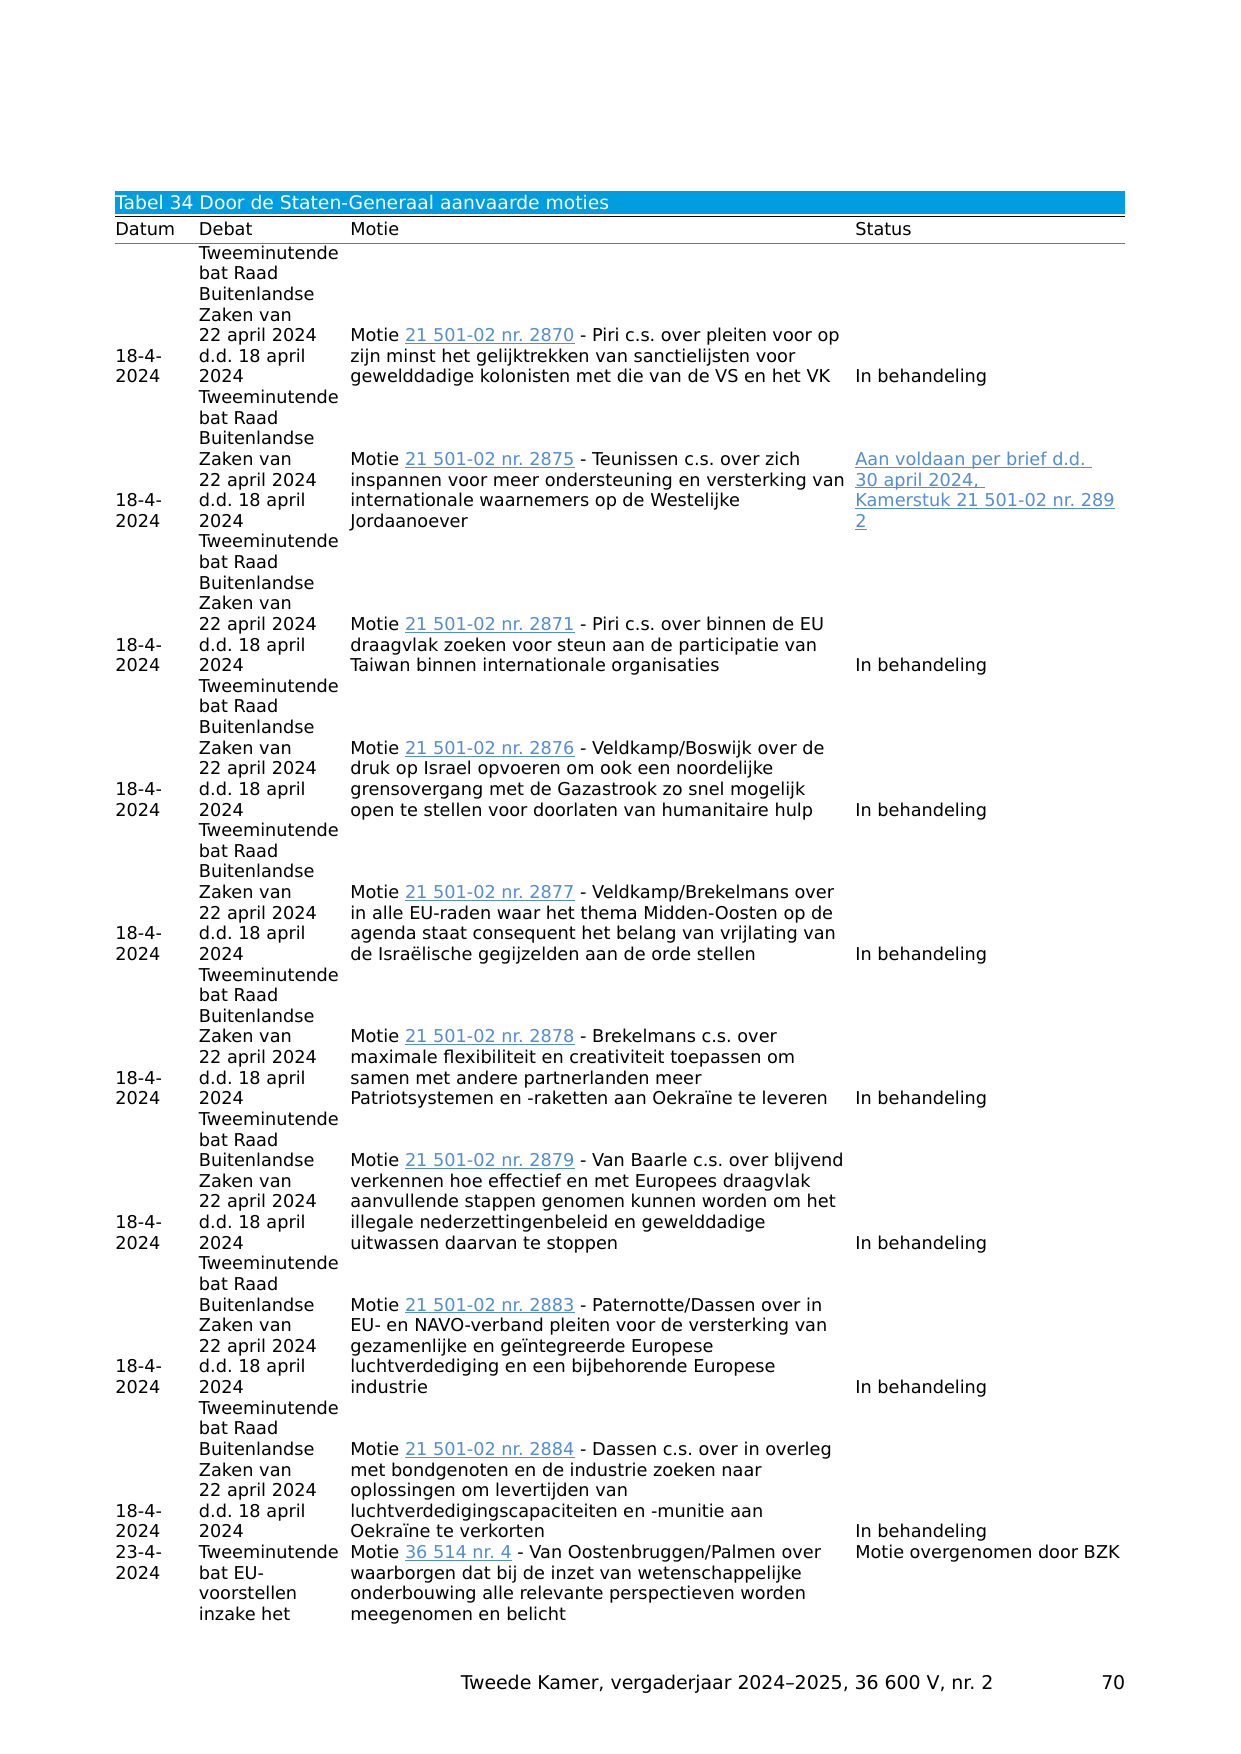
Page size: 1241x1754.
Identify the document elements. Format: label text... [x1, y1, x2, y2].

table_cell 18-4-2024 [115, 387, 196, 531]
table_cell Tweeminutendebat Raad Buitenlandse Zaken van 22 april 2024 d.d. 18 april 2024 [196, 387, 347, 531]
table_cell 18-4-2024 [115, 244, 196, 387]
table_cell In behandeling [852, 1109, 1125, 1253]
table_cell Motie [347, 217, 852, 243]
table_cell In behandeling [852, 531, 1125, 676]
table_cell Aan voldaan per brief d.d. 30 april 2024, Kamerstuk 21 501-02 nr. 2892 [852, 387, 1125, 531]
table_cell Motie 21 501-02 nr. 2871 - Piri c.s. over binnen de EU draagvlak zoeken voor steun aan de participatie van Taiwan binnen internationale organisaties [347, 531, 852, 676]
table_cell 18-4-2024 [115, 1398, 196, 1542]
table_cell 18-4-2024 [115, 531, 196, 676]
table_cell In behandeling [852, 965, 1125, 1109]
table_cell 18-4-2024 [115, 1109, 196, 1253]
table_cell Tweeminutendebat Raad Buitenlandse Zaken van 22 april 2024 d.d. 18 april 2024 [196, 1109, 347, 1253]
table_cell Motie 36 514 nr. 4 - Van Oostenbruggen/Palmen over waarborgen dat bij de inzet van wetenschappelijke onderbouwing alle relevante perspectieven worden meegenomen en belicht [347, 1542, 852, 1624]
table_cell Motie 21 501-02 nr. 2884 - Dassen c.s. over in overleg met bondgenoten en de industrie zoeken naar oplossingen om levertijden van luchtverdedigingscapaciteiten en -munitie aan Oekraïne te verkorten [347, 1398, 852, 1542]
table_cell Motie 21 501-02 nr. 2877 - Veldkamp/Brekelmans over in alle EU-raden waar het thema Midden-Oosten op de agenda staat consequent het belang van vrijlating van de Israëlische gegijzelden aan de orde stellen [347, 820, 852, 964]
table_cell Tweeminutendebat Raad Buitenlandse Zaken van 22 april 2024 d.d. 18 april 2024 [196, 1398, 347, 1542]
table_cell Tweeminutendebat Raad Buitenlandse Zaken van 22 april 2024 d.d. 18 april 2024 [196, 531, 347, 676]
table_cell Tweeminutendebat EU-voorstellen inzake het [196, 1542, 347, 1624]
table_cell Motie overgenomen door BZK [852, 1542, 1125, 1624]
table_cell In behandeling [852, 676, 1125, 820]
table_cell Datum [115, 217, 196, 243]
table_cell 18-4-2024 [115, 1253, 196, 1398]
table_cell Motie 21 501-02 nr. 2878 - Brekelmans c.s. over maximale flexibiliteit en creativiteit toepassen om samen met andere partnerlanden meer Patriotsystemen en -raketten aan Oekraïne te leveren [347, 965, 852, 1109]
table_cell Motie 21 501-02 nr. 2879 - Van Baarle c.s. over blijvend verkennen hoe effectief en met Europees draagvlak aanvullende stappen genomen kunnen worden om het illegale nederzettingenbeleid en gewelddadige uitwassen daarvan te stoppen [347, 1109, 852, 1253]
table_cell Motie 21 501-02 nr. 2883 - Paternotte/Dassen over in EU- en NAVO-verband pleiten voor de versterking van gezamenlijke en geïntegreerde Europese luchtverdediging en een bijbehorende Europese industrie [347, 1253, 852, 1398]
table_cell Debat [196, 217, 347, 243]
table_cell 18-4-2024 [115, 965, 196, 1109]
table_cell 23-4-2024 [115, 1542, 196, 1624]
table_cell Status [852, 217, 1125, 243]
table_cell Motie 21 501-02 nr. 2876 - Veldkamp/Boswijk over de druk op Israel opvoeren om ook een noordelijke grensovergang met de Gazastrook zo snel mogelijk open te stellen voor doorlaten van humanitaire hulp [347, 676, 852, 820]
table_cell Motie 21 501-02 nr. 2870 - Piri c.s. over pleiten voor op zijn minst het gelijktrekken van sanctielijsten voor gewelddadige kolonisten met die van de VS en het VK [347, 244, 852, 387]
table_cell 18-4-2024 [115, 820, 196, 964]
table_cell Tweeminutendebat Raad Buitenlandse Zaken van 22 april 2024 d.d. 18 april 2024 [196, 244, 347, 387]
table_cell Motie 21 501-02 nr. 2875 - Teunissen c.s. over zich inspannen voor meer ondersteuning en versterking van internationale waarnemers op de Westelijke Jordaanoever [347, 387, 852, 531]
table_cell 18-4-2024 [115, 676, 196, 820]
table_cell Tweeminutendebat Raad Buitenlandse Zaken van 22 april 2024 d.d. 18 april 2024 [196, 1253, 347, 1398]
table_cell Tweeminutendebat Raad Buitenlandse Zaken van 22 april 2024 d.d. 18 april 2024 [196, 820, 347, 964]
table_cell In behandeling [852, 1253, 1125, 1398]
table_cell In behandeling [852, 1398, 1125, 1542]
table_cell Tweeminutendebat Raad Buitenlandse Zaken van 22 april 2024 d.d. 18 april 2024 [196, 965, 347, 1109]
table_cell In behandeling [852, 244, 1125, 387]
table_cell Tweeminutendebat Raad Buitenlandse Zaken van 22 april 2024 d.d. 18 april 2024 [196, 676, 347, 820]
table_cell In behandeling [852, 820, 1125, 964]
